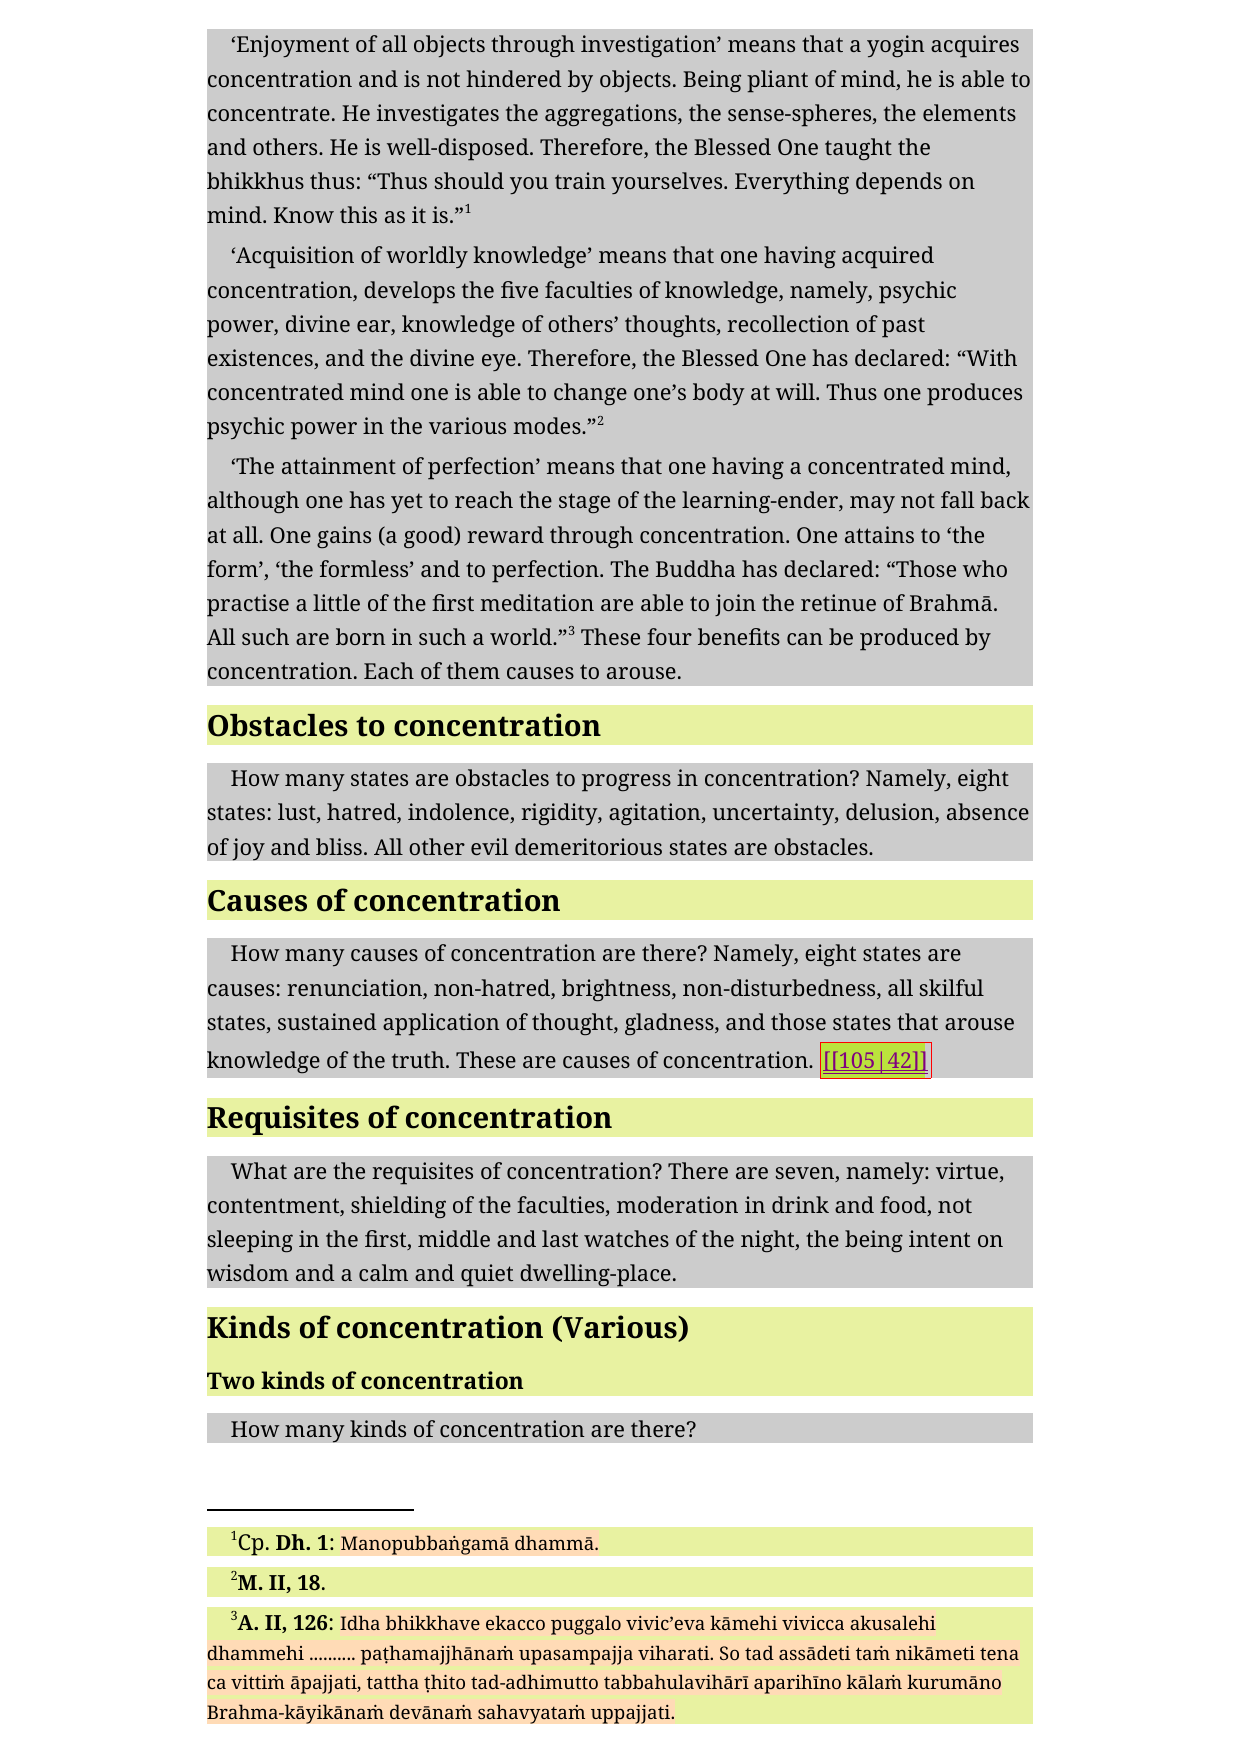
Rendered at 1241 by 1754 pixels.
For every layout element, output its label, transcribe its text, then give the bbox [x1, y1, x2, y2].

text How many states are obstacles to progress in concentration? Namely, eight states: lust, hatred, indolence, rigidity, agitation, uncertainty, delusion, absence of joy and bliss. All other evil demeritorious states are obstacles. [207, 763, 1033, 861]
subtitle Two kinds of concentration [207, 1365, 1033, 1396]
text How many causes of concentration are there? Namely, eight states are causes: renunciation, non-hatred, brightness, non-disturbedness, all skilful states, sustained application of thought, gladness, and those states that arouse knowledge of the truth. These are causes of concentration. [[105|42]] [207, 938, 1033, 1078]
text What are the requisites of concentration? There are seven, namely: virtue, contentment, shielding of the faculties, moderation in drink and food, not sleeping in the first, middle and last watches of the night, the being intent on wisdom and a calm and quiet dwelling-place. [207, 1156, 1033, 1288]
text ‘The attainment of perfection’ means that one having a concentrated mind, although one has yet to reach the stage of the learning-ender, may not fall back at all. One gains (a good) reward through concentration. One attains to ‘the form’, ‘the formless’ and to perfection. The Buddha has declared: “Those who practise a little of the first meditation are able to join the retinue of Brahmā. All such are born in such a world.” These four benefits can be produced by concentration. Each of them causes to arouse. [207, 451, 1033, 686]
text ‘Enjoyment of all objects through investigation’ means that a yogin acquires concentration and is not hindered by objects. Being pliant of mind, he is able to concentrate. He investigates the aggregations, the sense-spheres, the elements and others. He is well-disposed. Therefore, the Blessed One taught the bhikkhus thus: “Thus should you train yourselves. Everything depends on mind. Know this as it is.” [207, 29, 1033, 230]
text How many kinds of concentration are there? [207, 1413, 1033, 1443]
text ‘Acquisition of worldly knowledge’ means that one having acquired concentration, develops the five faculties of knowledge, namely, psychic power, divine ear, knowledge of others’ thoughts, recollection of past existences, and the divine eye. Therefore, the Blessed One has declared: “With concentrated mind one is able to change one’s body at will. Thus one produces psychic power in the various modes.” [207, 240, 1033, 441]
text A. II, 126: Idha bhikkhave ekacco puggalo vivic’eva kāmehi vivicca akusalehi dhammehi .......... paṭhamajjhānaṁ upasampajja viharati. So tad assādeti taṁ nikāmeti tena ca vittiṁ āpajjati, tattha ṭhito tad-adhimutto tabbahulavihārī aparihīno kālaṁ kurumāno Brahma-kāyikānaṁ devānaṁ sahavyataṁ uppajjati. [207, 1607, 1033, 1724]
text M. II, 18. [207, 1567, 1033, 1597]
subtitle Obstacles to concentration [207, 705, 1033, 745]
subtitle Requisites of concentration [207, 1098, 1033, 1137]
text Cp. Dh. 1: Manopubbaṅgamā dhammā. [207, 1527, 1033, 1556]
subtitle Kinds of concentration (Various) [207, 1307, 1033, 1347]
subtitle Causes of concentration [207, 880, 1033, 920]
